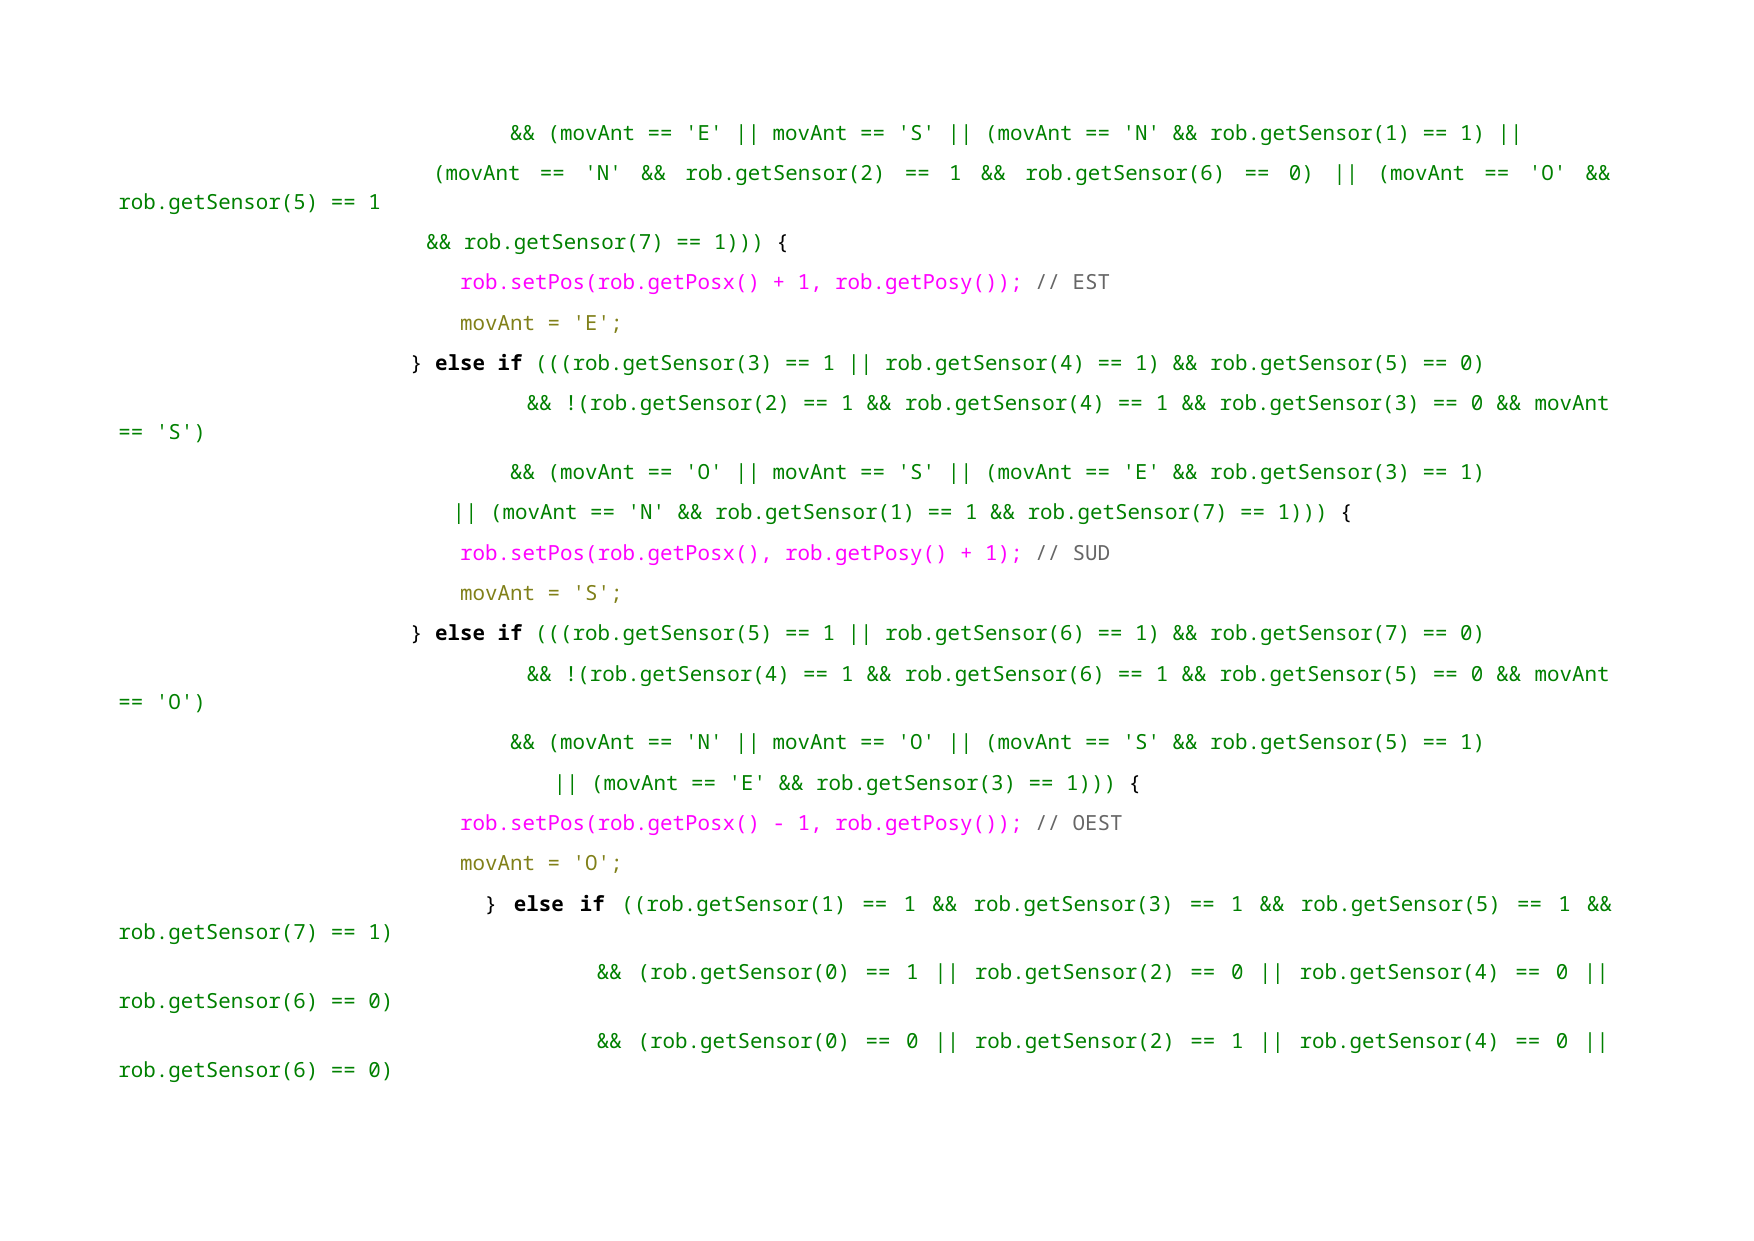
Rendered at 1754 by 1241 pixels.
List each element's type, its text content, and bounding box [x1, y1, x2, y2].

text && !(rob.getSensor(4) == 1 && rob.getSensor(6) == 1 && rob.getSensor(5) == 0 && movAnt == 'O') [118, 659, 1612, 716]
text && (movAnt == 'E' || movAnt == 'S' || (movAnt == 'N' && rob.getSensor(1) == 1) || [118, 118, 1612, 147]
text (movAnt == 'N' && rob.getSensor(2) == 1 && rob.getSensor(6) == 0) || (movAnt == 'O' && rob.getSensor(5) == 1 [118, 158, 1612, 215]
text && (rob.getSensor(0) == 1 || rob.getSensor(2) == 0 || rob.getSensor(4) == 0 || rob.getSensor(6) == 0) [118, 957, 1612, 1014]
text || (movAnt == 'N' && rob.getSensor(1) == 1 && rob.getSensor(7) == 1))) { [118, 497, 1612, 526]
text rob.setPos(rob.getPosx() + 1, rob.getPosy()); // EST [118, 267, 1612, 296]
text || (movAnt == 'E' && rob.getSensor(3) == 1))) { [118, 768, 1612, 796]
text movAnt = 'E'; [118, 308, 1612, 336]
text } else if ((rob.getSensor(1) == 1 && rob.getSensor(3) == 1 && rob.getSensor(5) == 1 && rob.getSensor(7) == 1) [118, 889, 1612, 946]
text rob.setPos(rob.getPosx(), rob.getPosy() + 1); // SUD [118, 538, 1612, 566]
text && !(rob.getSensor(2) == 1 && rob.getSensor(4) == 1 && rob.getSensor(3) == 0 && movAnt == 'S') [118, 388, 1612, 445]
text && (movAnt == 'O' || movAnt == 'S' || (movAnt == 'E' && rob.getSensor(3) == 1) [118, 457, 1612, 486]
text && (rob.getSensor(0) == 0 || rob.getSensor(2) == 1 || rob.getSensor(4) == 0 || rob.getSensor(6) == 0) [118, 1026, 1612, 1083]
text rob.setPos(rob.getPosx() - 1, rob.getPosy()); // OEST [118, 808, 1612, 837]
text movAnt = 'S'; [118, 578, 1612, 607]
text && (movAnt == 'N' || movAnt == 'O' || (movAnt == 'S' && rob.getSensor(5) == 1) [118, 727, 1612, 756]
text movAnt = 'O'; [118, 848, 1612, 877]
text && rob.getSensor(7) == 1))) { [118, 227, 1612, 256]
text } else if (((rob.getSensor(5) == 1 || rob.getSensor(6) == 1) && rob.getSensor(7) == 0) [118, 618, 1612, 647]
text } else if (((rob.getSensor(3) == 1 || rob.getSensor(4) == 1) && rob.getSensor(5) == 0) [118, 348, 1612, 377]
